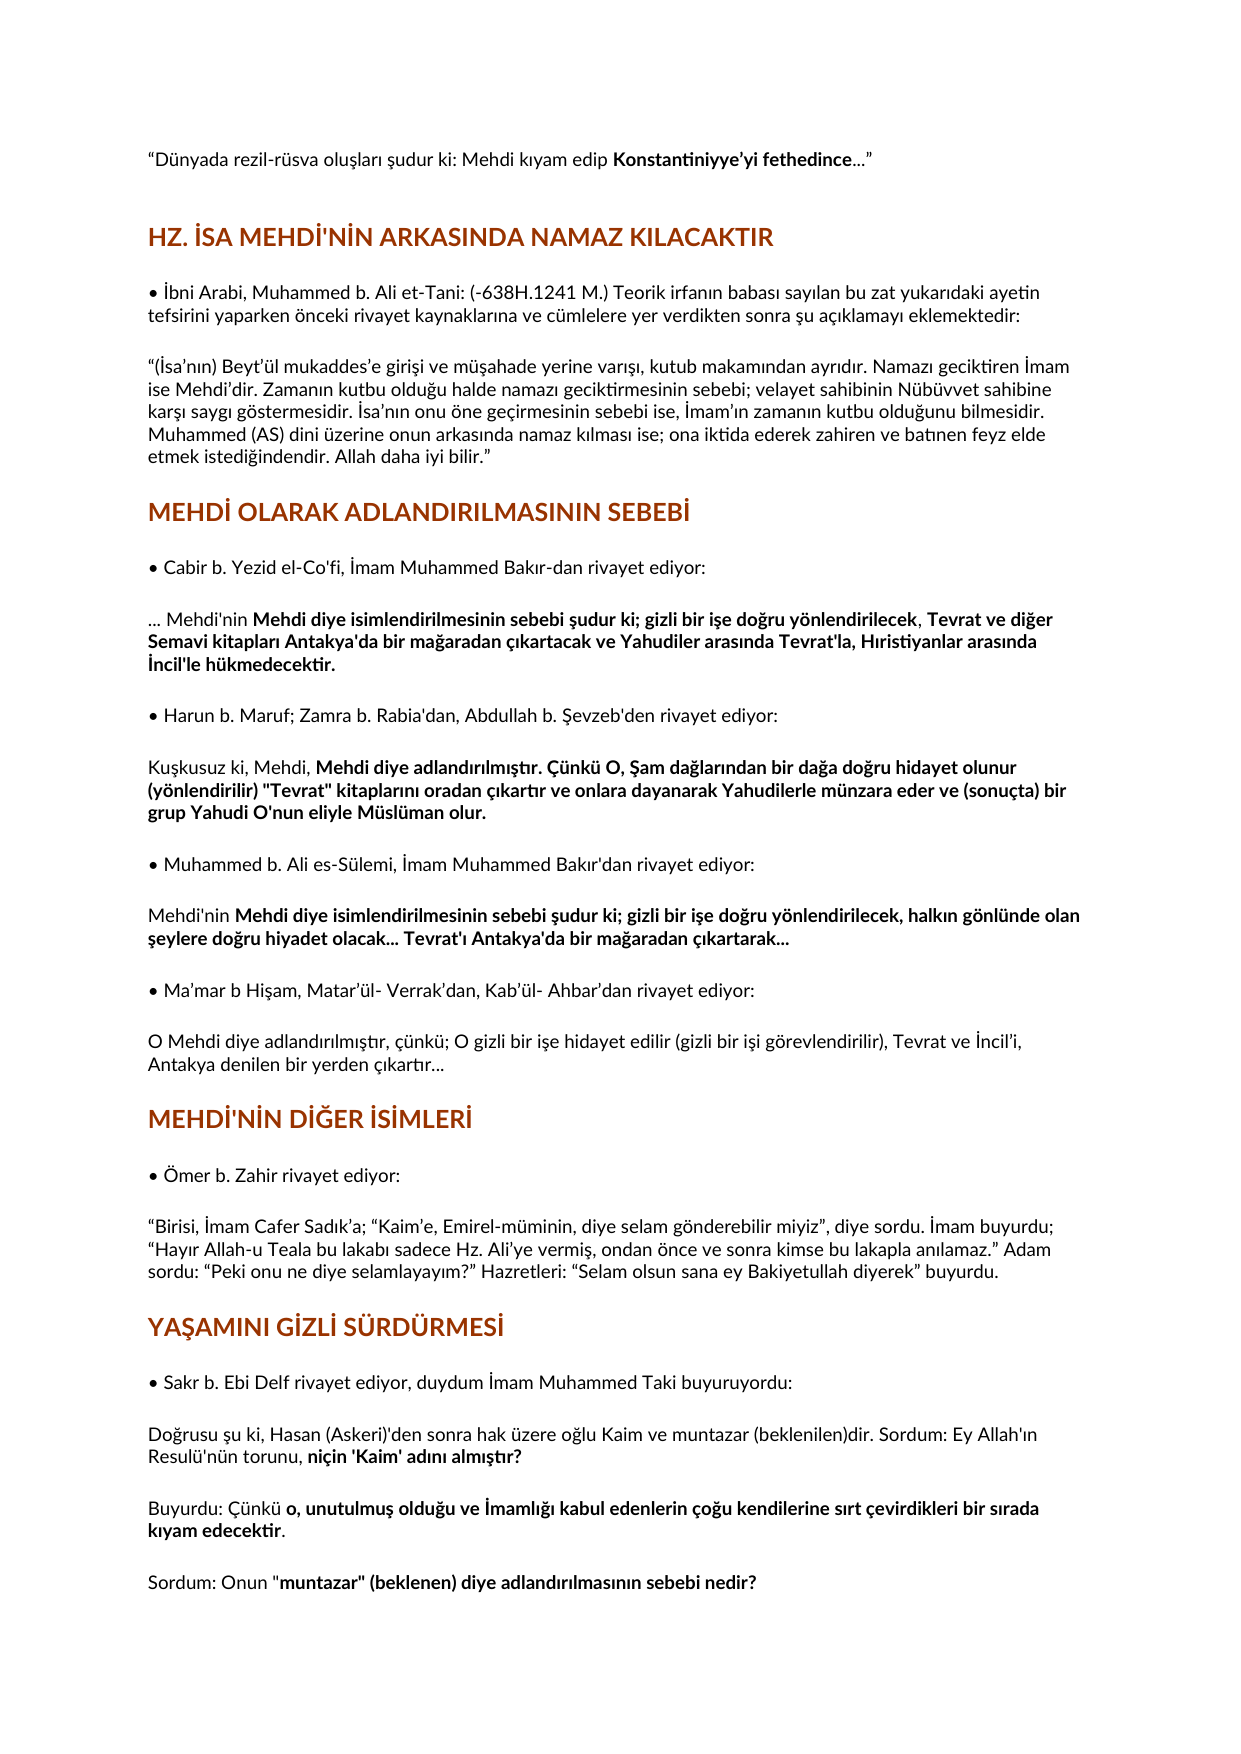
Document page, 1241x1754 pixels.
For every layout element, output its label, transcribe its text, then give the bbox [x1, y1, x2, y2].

text ... Mehdi'nin Mehdi diye isimlendirilmesinin sebebi şudur ki; gizli bir işe doğru yönlendirilecek, Tevrat ve diğer Semavi kitapları Antakya'da bir mağaradan çıkartacak ve Yahudiler arasında Tevrat'la, Hıristiyanlar arasında İncil'le hükmedecektir. [148, 608, 1093, 675]
text • Muhammed b. Ali es-Sülemi, İmam Muhammed Bakır'dan rivayet ediyor: [148, 853, 1093, 875]
text Doğrusu şu ki, Hasan (Askeri)'den sonra hak üzere oğlu Kaim ve muntazar (beklenilen)dir. Sordum: Ey Allah'ın Resulü'nün torunu, niçin 'Kaim' adını almıştır? [148, 1423, 1093, 1468]
text • İbni Arabi, Muhammed b. Ali et-Tani: (-638H.1241 M.) Teorik irfanın babası sayılan bu zat yukarıdaki ayetin tefsirini yaparken önceki rivayet kaynaklarına ve cümlelere yer verdikten sonra şu açıklamayı eklemektedir: [148, 281, 1093, 326]
text O Mehdi diye adlandırılmıştır, çünkü; O gizli bir işe hidayet edilir (gizli bir işi görevlendirilir), Tevrat ve İncil’i, Antakya denilen bir yerden çıkartır... [148, 1030, 1093, 1075]
text • Sakr b. Ebi Delf rivayet ediyor, duydum İmam Muhammed Taki buyuruyordu: [148, 1371, 1093, 1393]
text YAŞAMINI GİZLİ SÜRDÜRMESİ [148, 1312, 1093, 1342]
text Sordum: Onun "muntazar" (beklenen) diye adlandırılmasının sebebi nedir? [148, 1571, 1093, 1593]
text “(İsa’nın) Beyt’ül mukaddes’e girişi ve müşahade yerine varışı, kutub makamından ayrıdır. Namazı geciktiren İmam ise Mehdi’dir. Zamanın kutbu olduğu halde namazı geciktirmesinin sebebi; velayet sahibinin Nübüvvet sahibine karşı saygı göstermesidir. İsa’nın onu öne geçirmesinin sebebi ise, İmam’ın zamanın kutbu olduğunu bilmesidir. Muhammed (AS) dini üzerine onun arkasında namaz kılması ise; ona iktida ederek zahiren ve batınen feyz elde etmek istediğindendir. Allah daha iyi bilir.” [148, 355, 1093, 468]
text • Ma’mar b Hişam, Matar’ül- Verrak’dan, Kab’ül- Ahbar’dan rivayet ediyor: [148, 978, 1093, 1001]
text HZ. İSA MEHDİ'NİN ARKASINDA NAMAZ KILACAKTIR [148, 199, 1093, 252]
text “Dünyada rezil-rüsva oluşları şudur ki: Mehdi kıyam edip Konstantiniyye’yi fethedince...” [148, 148, 1093, 170]
text Mehdi'nin Mehdi diye isimlendirilmesinin sebebi şudur ki; gizli bir işe doğru yönlendirilecek, halkın gönlünde olan şeylere doğru hiyadet olacak... Tevrat'ı Antakya'da bir mağaradan çıkartarak... [148, 904, 1093, 949]
text • Ömer b. Zahir rivayet ediyor: [148, 1163, 1093, 1186]
text MEHDİ OLARAK ADLANDIRILMASININ SEBEBİ [148, 497, 1093, 527]
text MEHDİ'NİN DİĞER İSİMLERİ [148, 1104, 1093, 1134]
text Kuşkusuz ki, Mehdi, Mehdi diye adlandırılmıştır. Çünkü O, Şam dağlarından bir dağa doğru hidayet olunur (yönlendirilir) "Tevrat" kitaplarını oradan çıkartır ve onlara dayanarak Yahudilerle münzara eder ve (sonuçta) bir grup Yahudi O'nun eliyle Müslüman olur. [148, 756, 1093, 823]
text Buyurdu: Çünkü o, unutulmuş olduğu ve İmamlığı kabul edenlerin çoğu kendilerine sırt çevirdikleri bir sırada kıyam edecektir. [148, 1497, 1093, 1542]
text • Harun b. Maruf; Zamra b. Rabia'dan, Abdullah b. Şevzeb'den rivayet ediyor: [148, 704, 1093, 727]
text • Cabir b. Yezid el-Co'fi, İmam Muhammed Bakır-dan rivayet ediyor: [148, 556, 1093, 578]
text “Birisi, İmam Cafer Sadık’a; “Kaim’e, Emirel-müminin, diye selam gönderebilir miyiz”, diye sordu. İmam buyurdu; “Hayır Allah-u Teala bu lakabı sadece Hz. Ali’ye vermiş, ondan önce ve sonra kimse bu lakapla anılamaz.” Adam sordu: “Peki onu ne diye selamlayayım?” Hazretleri: “Selam olsun sana ey Bakiyetullah diyerek” buyurdu. [148, 1215, 1093, 1283]
